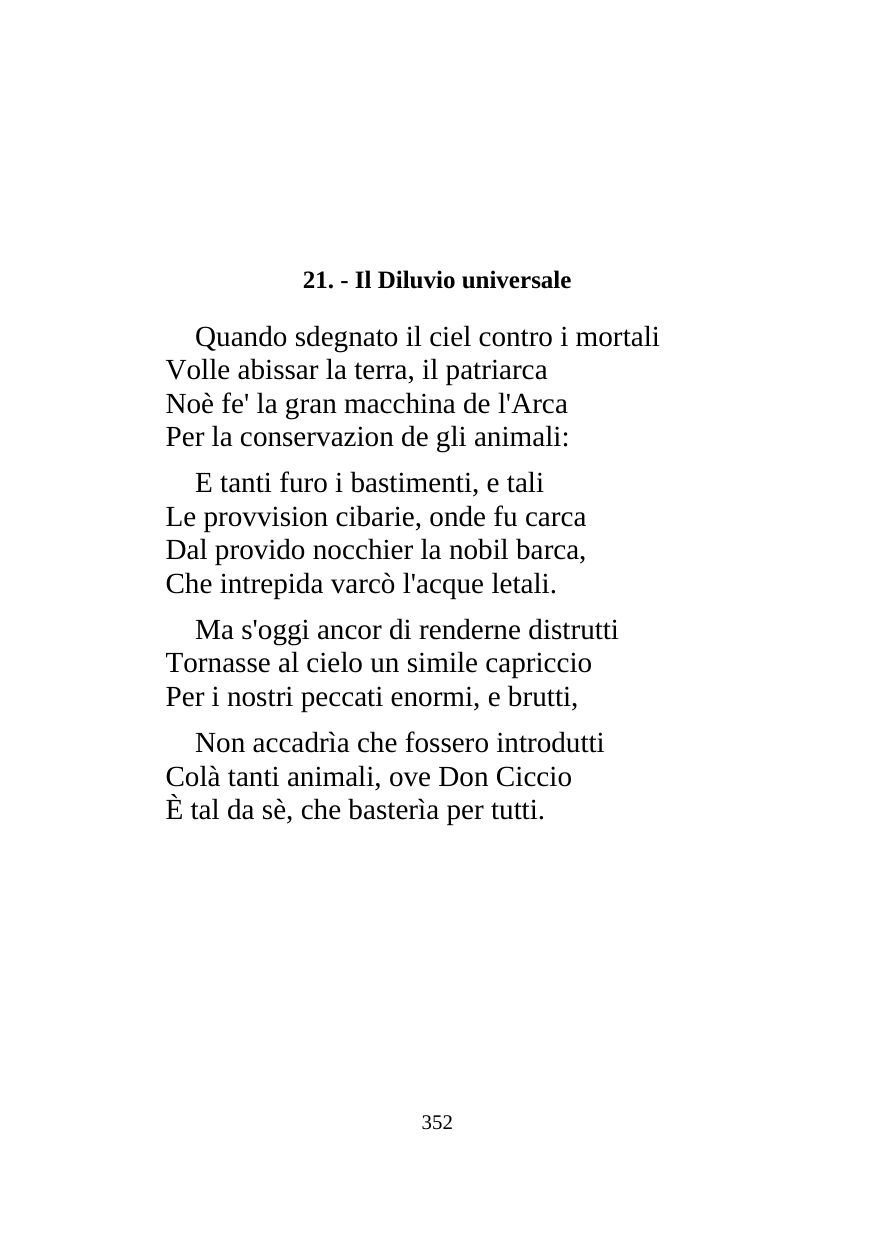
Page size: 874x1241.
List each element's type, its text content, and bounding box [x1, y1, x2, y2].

text Ma s'oggi ancor di renderne distrutti Tornasse al cielo un simile capriccio Per i nostri peccati enormi, e brutti, [165, 612, 768, 713]
text Quando sdegnato il ciel contro i mortali Volle abissar la terra, il patriarca Noè fe' la gran macchina de l'Arca Per la conservazion de gli animali: [165, 319, 768, 453]
text 21. - Il Diluvio universale [106, 265, 768, 294]
text E tanti furo i bastimenti, e tali Le provvision cibarie, onde fu carca Dal provido nocchier la nobil barca, Che intrepida varcò l'acque letali. [165, 465, 768, 599]
text Non accadrìa che fossero introdutti Colà tanti animali, ove Don Ciccio È tal da sè, che basterìa per tutti. [165, 725, 768, 826]
